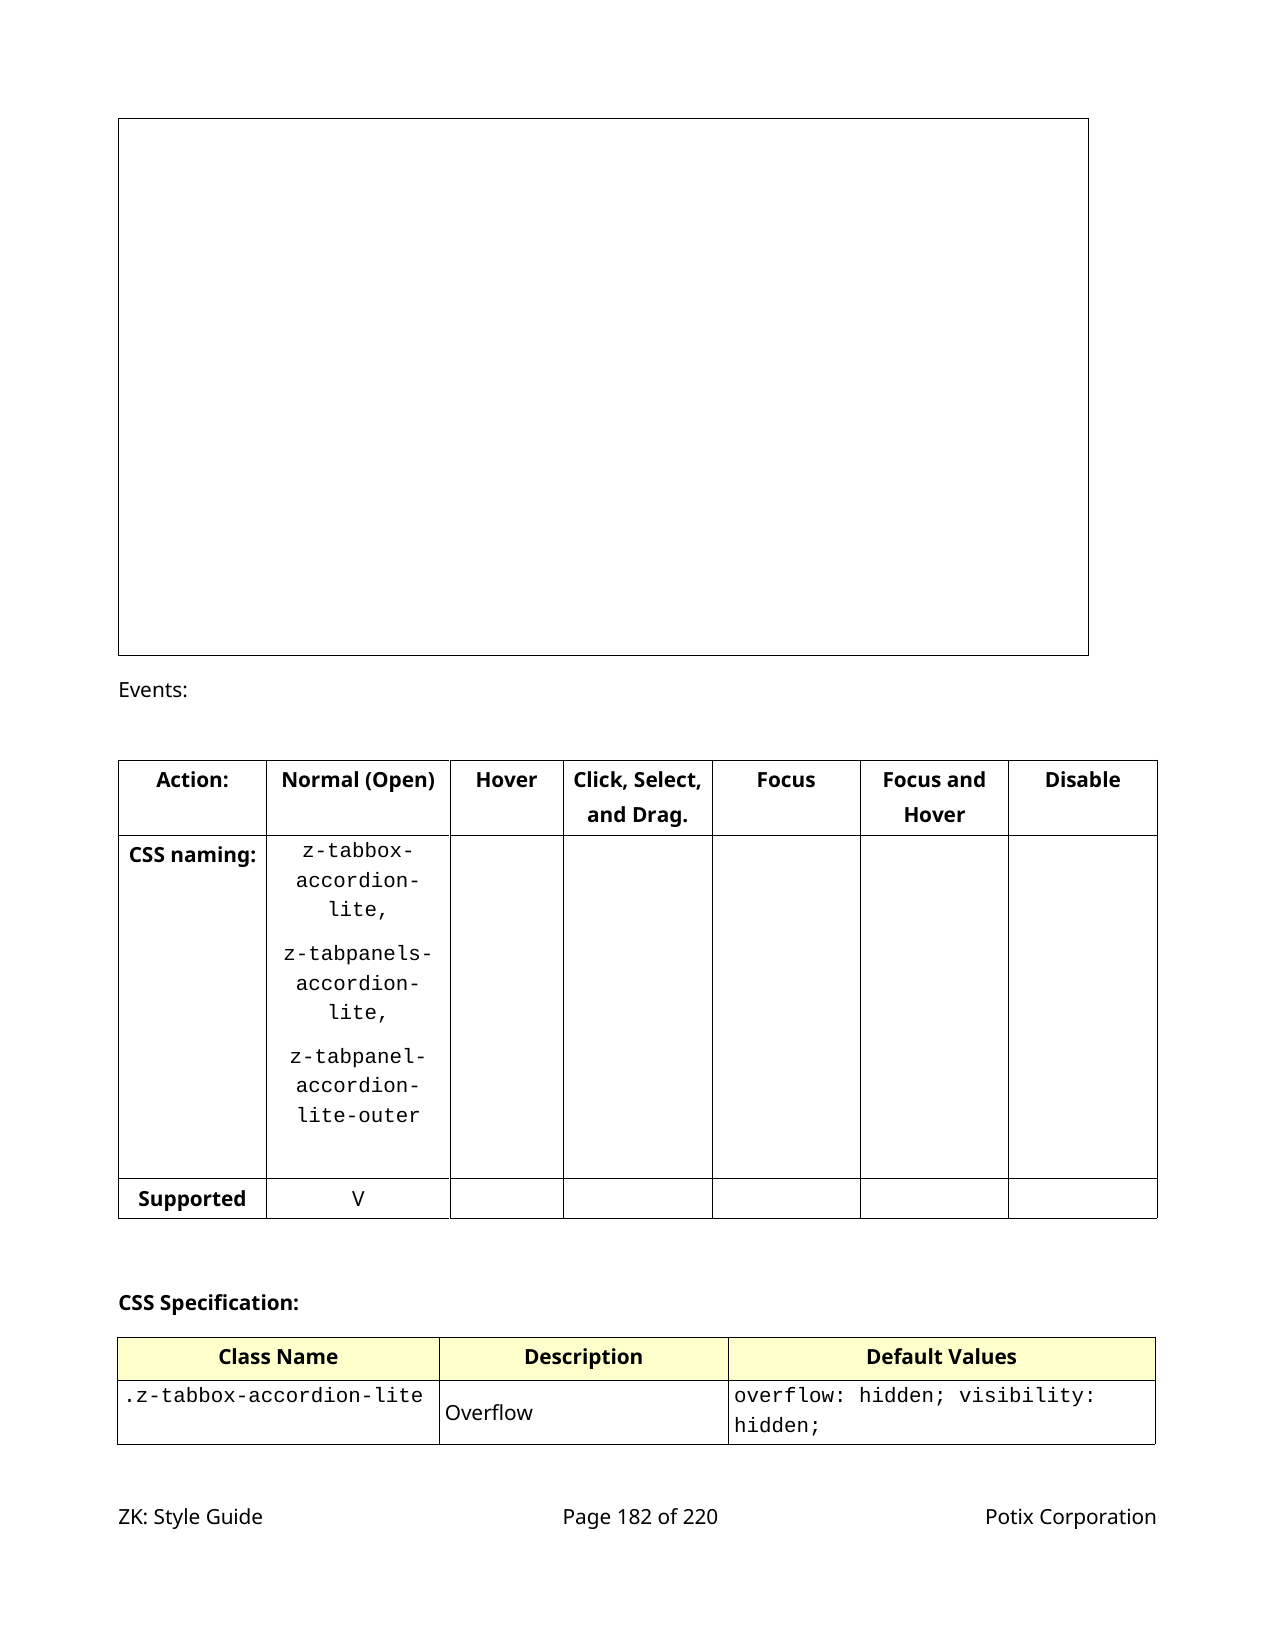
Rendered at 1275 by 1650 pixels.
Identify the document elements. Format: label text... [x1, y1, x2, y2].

table_cell [1009, 1179, 1157, 1218]
table_header Default Values [729, 1338, 1155, 1380]
table_header Focus and Hover [861, 761, 1008, 835]
table_header Disable [1009, 761, 1157, 835]
table_cell [451, 836, 563, 1178]
table_cell [713, 1179, 860, 1218]
table_header Normal (Open) [267, 761, 449, 835]
table_cell Supported [119, 1179, 266, 1218]
table_header Hover [451, 761, 563, 835]
table_cell [564, 1179, 712, 1218]
table_header Action: [119, 761, 266, 835]
table_header Focus [713, 761, 860, 835]
table_cell [713, 836, 860, 1178]
table_header Click, Select, and Drag. [564, 761, 712, 835]
table_cell [564, 836, 712, 1178]
table_cell [451, 1179, 563, 1218]
table_cell CSS naming: [119, 836, 266, 1178]
table_header Class Name [118, 1338, 439, 1380]
table_cell V [267, 1179, 449, 1218]
table_cell .z-tabbox-accordion-lite [118, 1381, 439, 1444]
table_cell [861, 836, 1008, 1178]
table_cell Overflow [440, 1381, 728, 1444]
table_cell [119, 119, 1088, 655]
table_cell [1009, 836, 1157, 1178]
text CSS Specification: [118, 1288, 1157, 1316]
table_cell [861, 1179, 1008, 1218]
text Events: [118, 676, 1157, 739]
table_cell z-tabbox-accordion-lite, z-tabpanels-accordion-lite, z-tabpanel-accordion-lite-outer [267, 836, 449, 1178]
table_header Description [440, 1338, 728, 1380]
table_cell overflow: hidden; visibility: hidden; [729, 1381, 1155, 1444]
